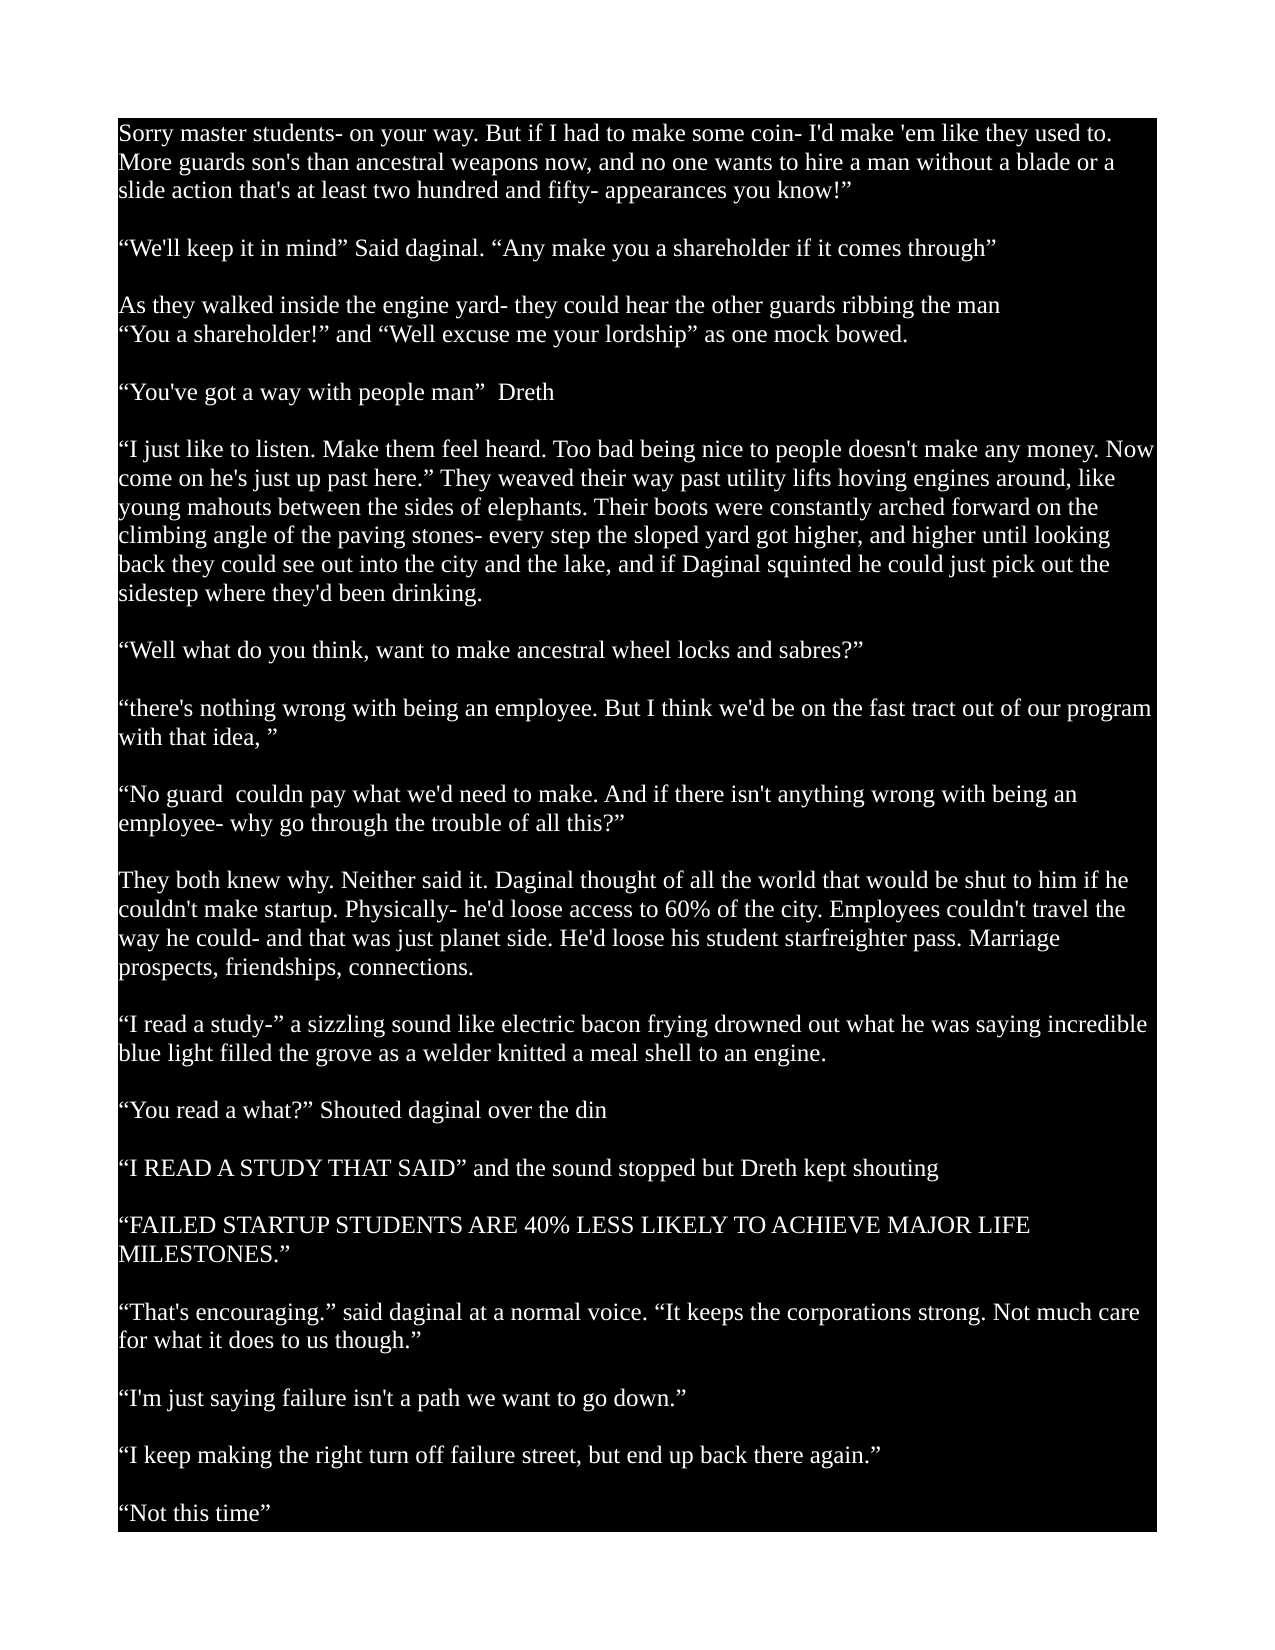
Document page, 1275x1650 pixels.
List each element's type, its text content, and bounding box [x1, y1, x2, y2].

text “That's encouraging.” said daginal at a normal voice. “It keeps the corporations strong. Not much care for what it does to us though.” “I'm just saying failure isn't a path we want to go down.” [118, 1297, 1157, 1412]
text Sorry master students- on your way. But if I had to make some coin- I'd make 'em like they used to. More guards son's than ancestral weapons now, and no one wants to hire a man without a blade or a slide action that's at least two hundred and fifty- appearances you know!” [118, 118, 1157, 204]
text “No guard couldn pay what we'd need to make. And if there isn't anything wrong with being an employee- why go through the trouble of all this?” They both knew why. Neither said it. Daginal thought of all the world that would be shut to him if he couldn't make startup. Physically- he'd loose access to 60% of the city. Employees couldn't travel the way he could- and that was just planet side. He'd loose his student starfreighter pass. Marriage prospects, friendships, connections. [118, 779, 1157, 981]
text “I read a study-” a sizzling sound like electric bacon frying drowned out what he was saying incredible blue light filled the grove as a welder knitted a meal shell to an engine. “You read a what?” Shouted daginal over the din “I READ A STUDY THAT SAID” and the sound stopped but Dreth kept shouting “FAILED STARTUP STUDENTS ARE 40% LESS LIKELY TO ACHIEVE MAJOR LIFE MILESTONES.” [118, 1009, 1157, 1268]
text “We'll keep it in mind” Said daginal. “Any make you a shareholder if it comes through” [118, 233, 1157, 262]
text As they walked inside the engine yard- they could hear the other guards ribbing the man “You a shareholder!” and “Well excuse me your lordship” as one mock bowed. “You've got a way with people man” Dreth [118, 291, 1157, 406]
text “Not this time” [118, 1498, 1157, 1527]
text “I keep making the right turn off failure street, but end up back there again.” [118, 1441, 1157, 1469]
text “I just like to listen. Make them feel heard. Too bad being nice to people doesn't make any money. Now come on he's just up past here.” They weaved their way past utility lifts hoving engines around, like young mahouts between the sides of elephants. Their boots were constantly arched forward on the climbing angle of the paving stones- every step the sloped yard got higher, and higher until looking back they could see out into the city and the lake, and if Daginal squinted he could just pick out the sidestep where they'd been drinking. “Well what do you think, want to make ancestral wheel locks and sabres?” [118, 434, 1157, 664]
text “there's nothing wrong with being an employee. But I think we'd be on the fast tract out of our program with that idea, ” [118, 693, 1157, 751]
